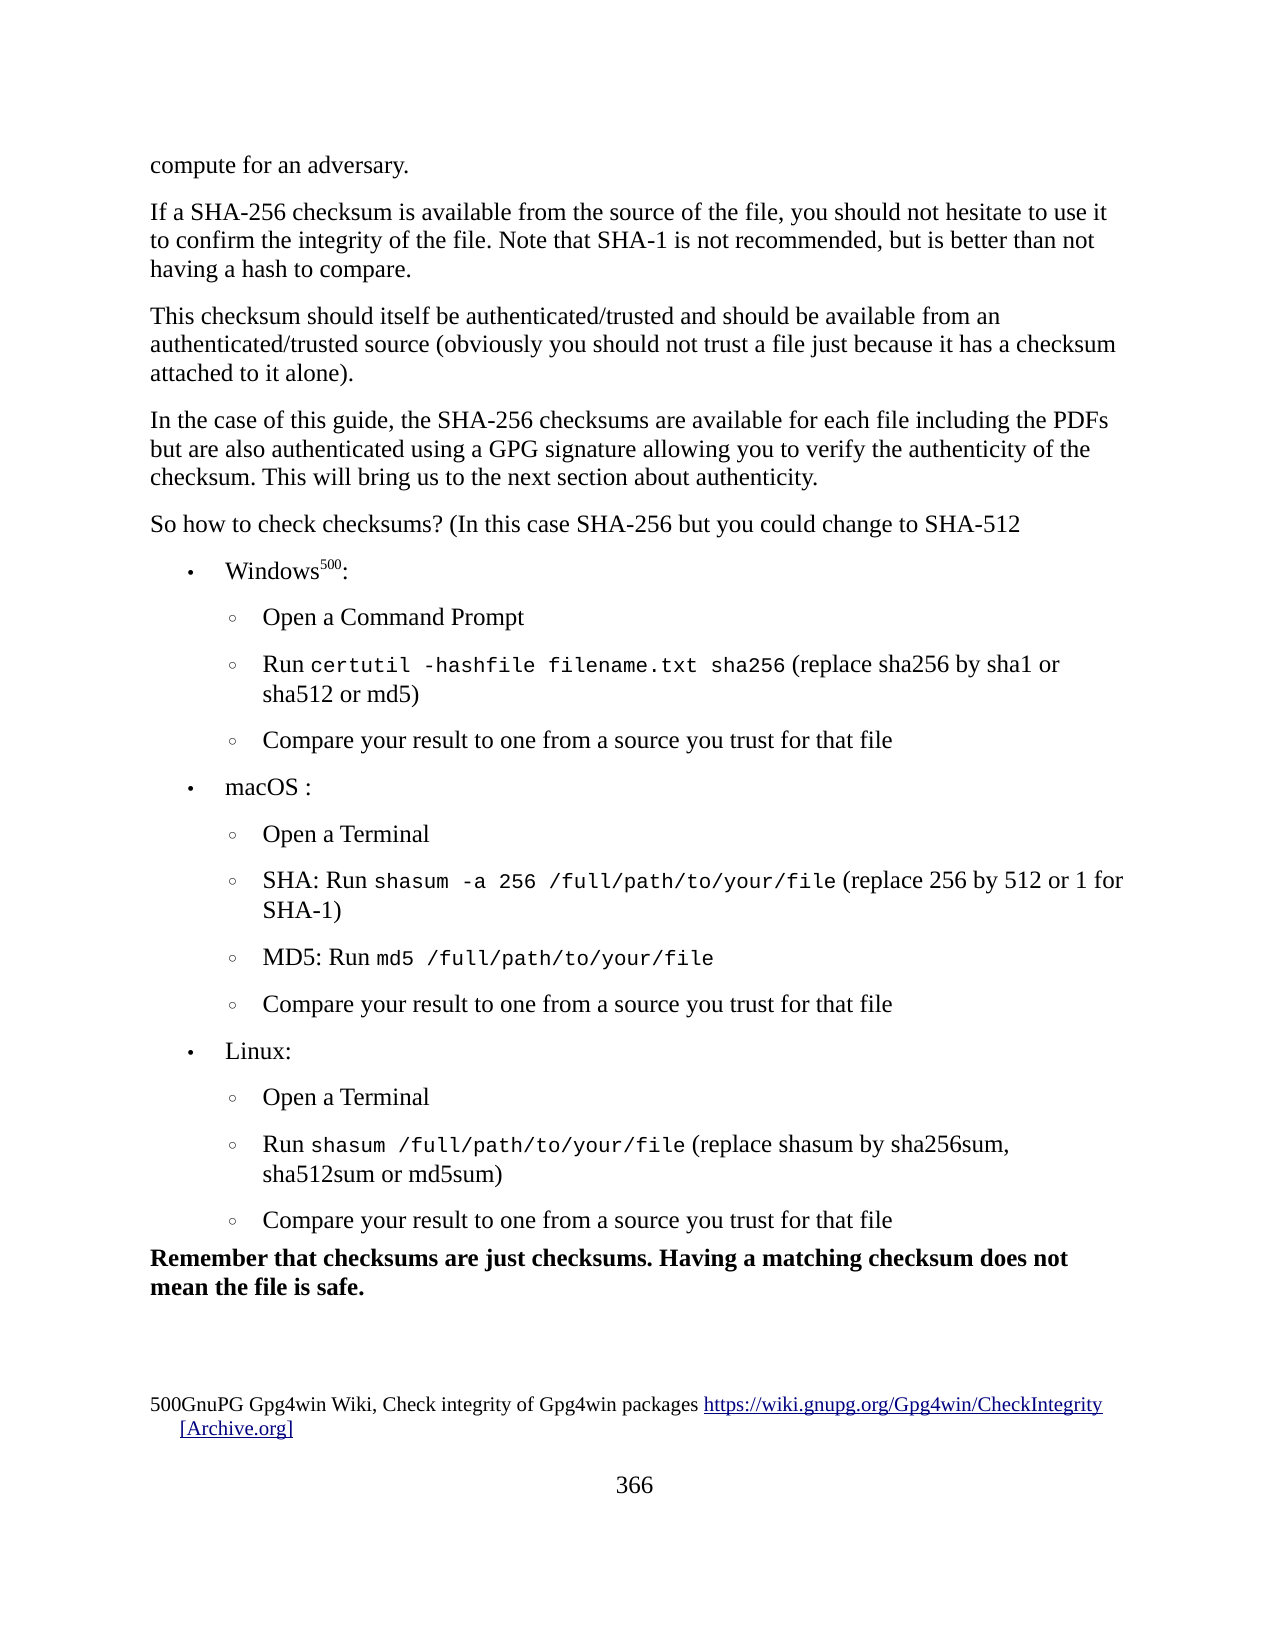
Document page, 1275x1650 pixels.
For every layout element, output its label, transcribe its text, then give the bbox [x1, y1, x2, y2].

list macOS : [187, 772, 1125, 801]
list Compare your result to one from a source you trust for that file [225, 989, 1125, 1018]
list Run shasum /full/path/to/your/file (replace shasum by sha256sum, sha512sum or md5sum) [225, 1129, 1125, 1187]
text In the case of this guide, the SHA-256 checksums are available for each file including the PDFs but are also authenticated using a GPG signature allowing you to verify the authenticity of the checksum. This will bring us to the next section about authenticity. [150, 405, 1125, 491]
list Open a Terminal [225, 1082, 1125, 1111]
text This checksum should itself be authenticated/trusted and should be available from an authenticated/trusted source (obviously you should not trust a file just because it has a checksum attached to it alone). [150, 301, 1125, 387]
list Linux: [187, 1036, 1125, 1064]
text So how to check checksums? (In this case SHA-256 but you could change to SHA-512 [150, 509, 1125, 538]
text If a SHA-256 checksum is available from the source of the file, you should not hesitate to use it to confirm the integrity of the file. Note that SHA-1 is not recommended, but is better than not having a hash to compare. [150, 197, 1125, 283]
list SHA: Run shasum -a 256 /full/path/to/your/file (replace 256 by 512 or 1 for SHA-1) [225, 865, 1125, 924]
list Run certutil -hashfile filename.txt sha256 (replace sha256 by sha1 or sha512 or md5) [225, 649, 1125, 707]
list Open a Terminal [225, 819, 1125, 847]
list GnuPG Gpg4win Wiki, Check integrity of Gpg4win packages https://wiki.gnupg.org/Gpg4win/CheckIntegrity [Archive.org] [150, 1392, 1125, 1440]
text Remember that checksums are just checksums. Having a matching checksum does not mean the file is safe. [150, 1243, 1125, 1301]
list Compare your result to one from a source you trust for that file [225, 725, 1125, 754]
list Compare your result to one from a source you trust for that file [225, 1205, 1125, 1234]
list Windows: [187, 556, 1125, 584]
list Open a Command Prompt [225, 602, 1125, 631]
list MD5: Run md5 /full/path/to/your/file [225, 942, 1125, 971]
text compute for an adversary. [150, 150, 1125, 179]
